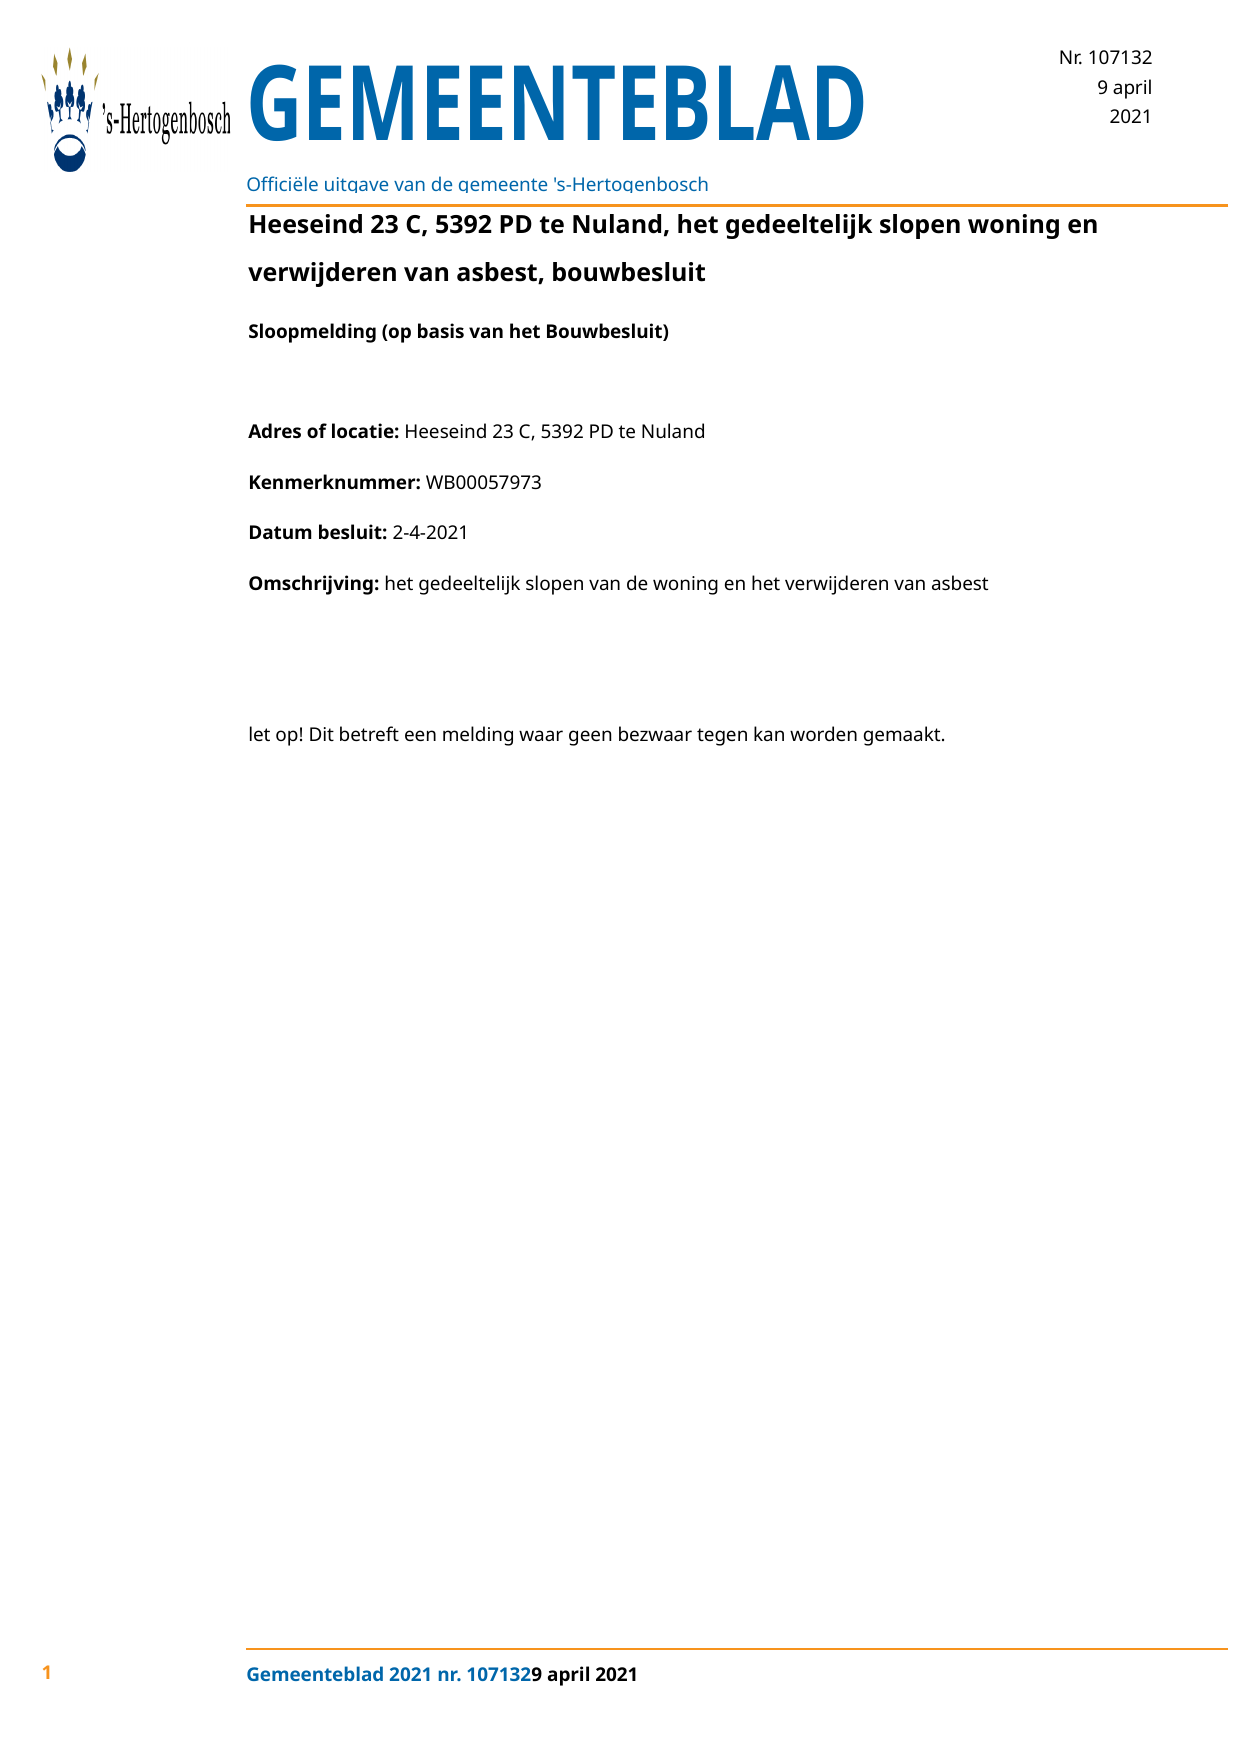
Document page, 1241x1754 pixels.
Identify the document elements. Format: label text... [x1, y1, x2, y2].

text Omschrijving: het gedeeltelijk slopen van de woning en het verwijderen van asbest [248, 570, 1152, 596]
text Kenmerknummer: WB00057973 [248, 469, 1152, 495]
text Heeseind 23 C, 5392 PD te Nuland, het gedeeltelijk slopen woning en verwijderen van asbest, bouwbesluit [248, 207, 1152, 288]
picture [41, 47, 231, 172]
text let op! Dit betreft een melding waar geen bezwaar tegen kan worden gemaakt. [248, 721, 1152, 747]
text Datum besluit: 2-4-2021 [248, 519, 1152, 545]
text Sloopmelding (op basis van het Bouwbesluit) [248, 318, 1152, 344]
text Adres of locatie: Heeseind 23 C, 5392 PD te Nuland [248, 419, 1152, 444]
